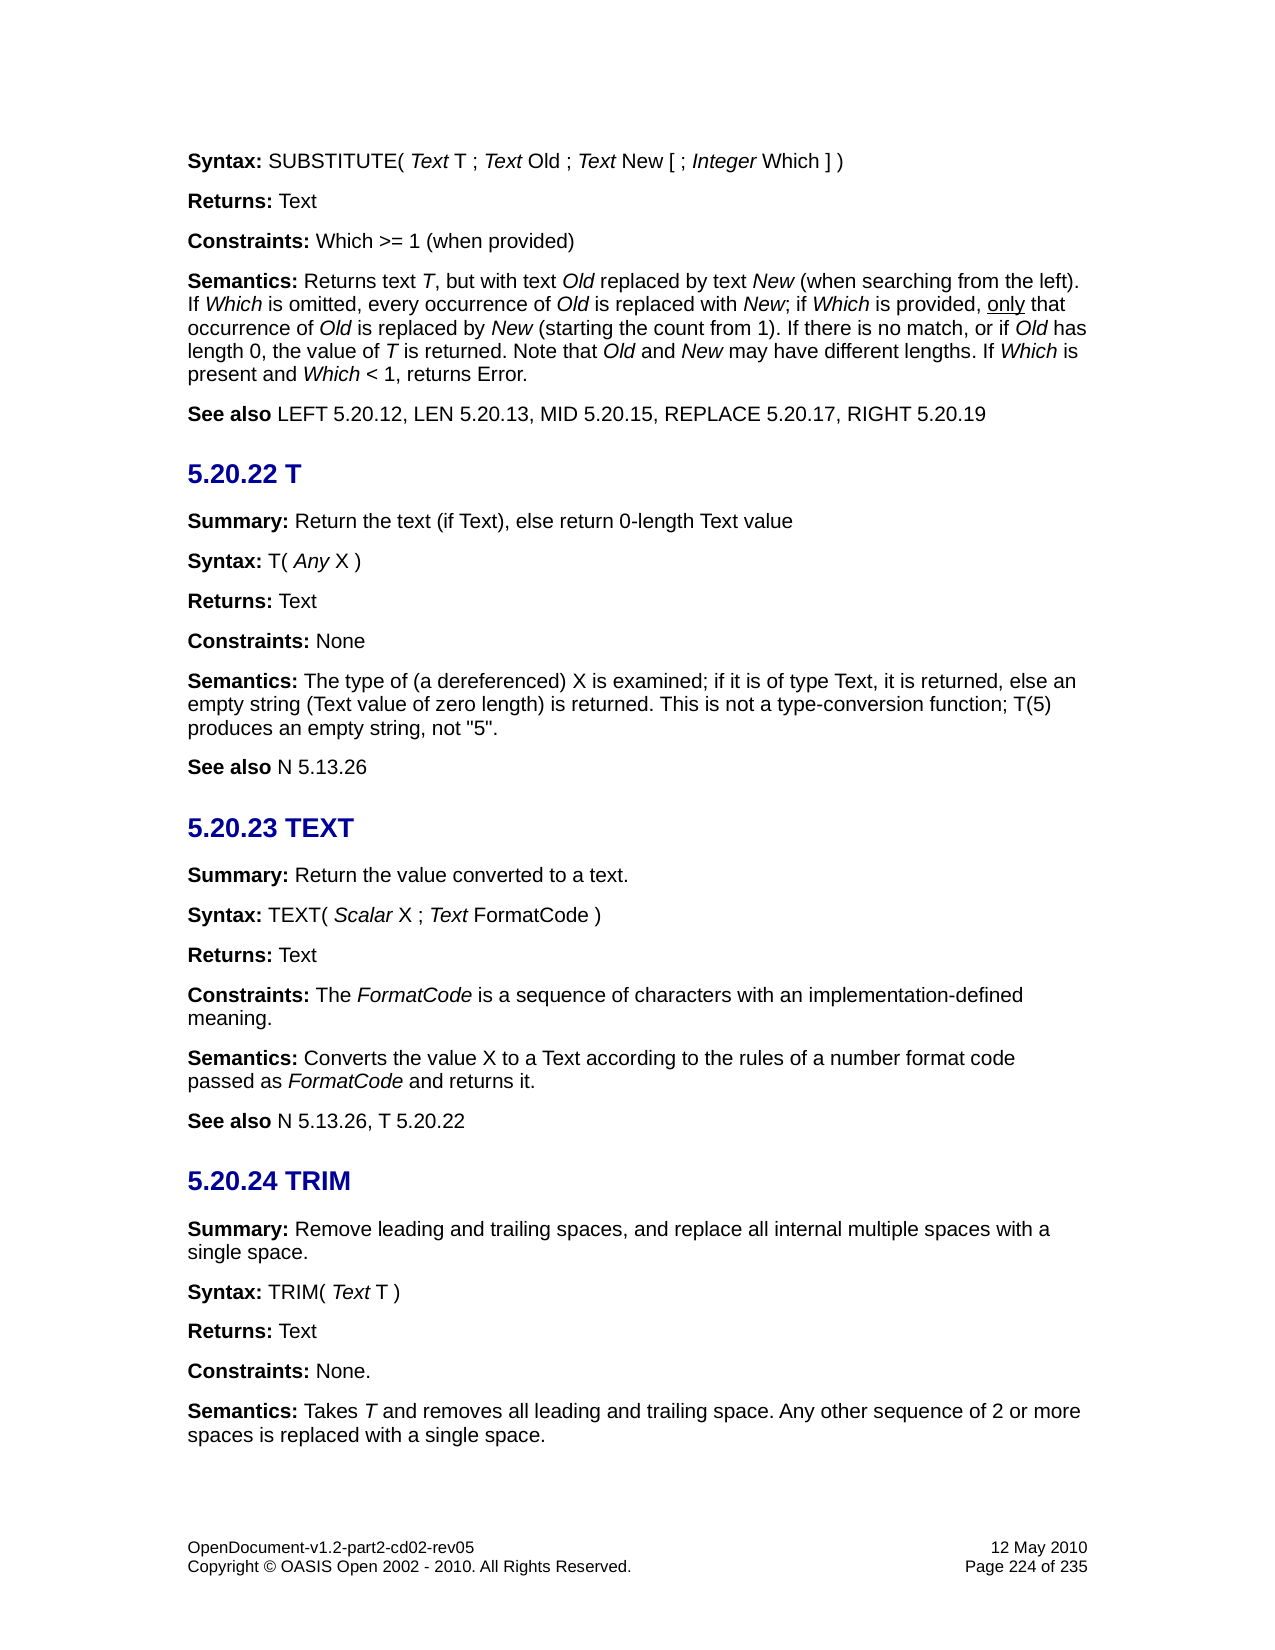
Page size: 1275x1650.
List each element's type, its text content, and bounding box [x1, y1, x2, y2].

text Summary: Remove leading and trailing spaces, and replace all internal multiple spaces with a single space. [187, 1217, 1088, 1264]
subtitle TRIM [187, 1166, 1088, 1196]
text Semantics: Converts the value X to a Text according to the rules of a number format code passed as FormatCode and returns it. [187, 1046, 1088, 1093]
text Returns: Text [187, 590, 1088, 613]
text Constraints: None [187, 630, 1088, 653]
text Semantics: Returns text T, but with text Old replaced by text New (when searching from the left). If Which is omitted, every occurrence of Old is replaced with New; if Which is provided, only that occurrence of Old is replaced by New (starting the count from 1). If there is no match, or if Old has length 0, the value of T is returned. Note that Old and New may have different lengths. If Which is present and Which < 1, returns Error. [187, 270, 1088, 386]
text Syntax: TEXT( Scalar X ; Text FormatCode ) [187, 903, 1088, 927]
text Constraints: The FormatCode is a sequence of characters with an implementation-defined meaning. [187, 983, 1088, 1030]
text Constraints: None. [187, 1360, 1088, 1383]
text Returns: Text [187, 190, 1088, 213]
text See also N 5.13.26 [187, 756, 1088, 779]
text Summary: Return the value converted to a text. [187, 864, 1088, 887]
text Semantics: The type of (a dereferenced) X is examined; if it is of type Text, it is returned, else an empty string (Text value of zero length) is returned. This is not a type-conversion function; T(5) produces an empty string, not "5". [187, 670, 1088, 739]
text Summary: Return the text (if Text), else return 0-length Text value [187, 510, 1088, 533]
text See also LEFT 5.20.12, LEN 5.20.13, MID 5.20.15, REPLACE 5.20.17, RIGHT 5.20.19 [187, 402, 1088, 426]
text Syntax: TRIM( Text T ) [187, 1280, 1088, 1303]
text Syntax: SUBSTITUTE( Text T ; Text Old ; Text New [ ; Integer Which ] ) [187, 150, 1088, 173]
text Returns: Text [187, 943, 1088, 967]
text Syntax: T( Any X ) [187, 550, 1088, 573]
subtitle TEXT [187, 813, 1088, 843]
text Returns: Text [187, 1320, 1088, 1343]
text See also N 5.13.26, T 5.20.22 [187, 1109, 1088, 1133]
subtitle T [187, 459, 1088, 489]
text Semantics: Takes T and removes all leading and trailing space. Any other sequence of 2 or more spaces is replaced with a single space. [187, 1400, 1088, 1446]
text Constraints: Which >= 1 (when provided) [187, 230, 1088, 253]
